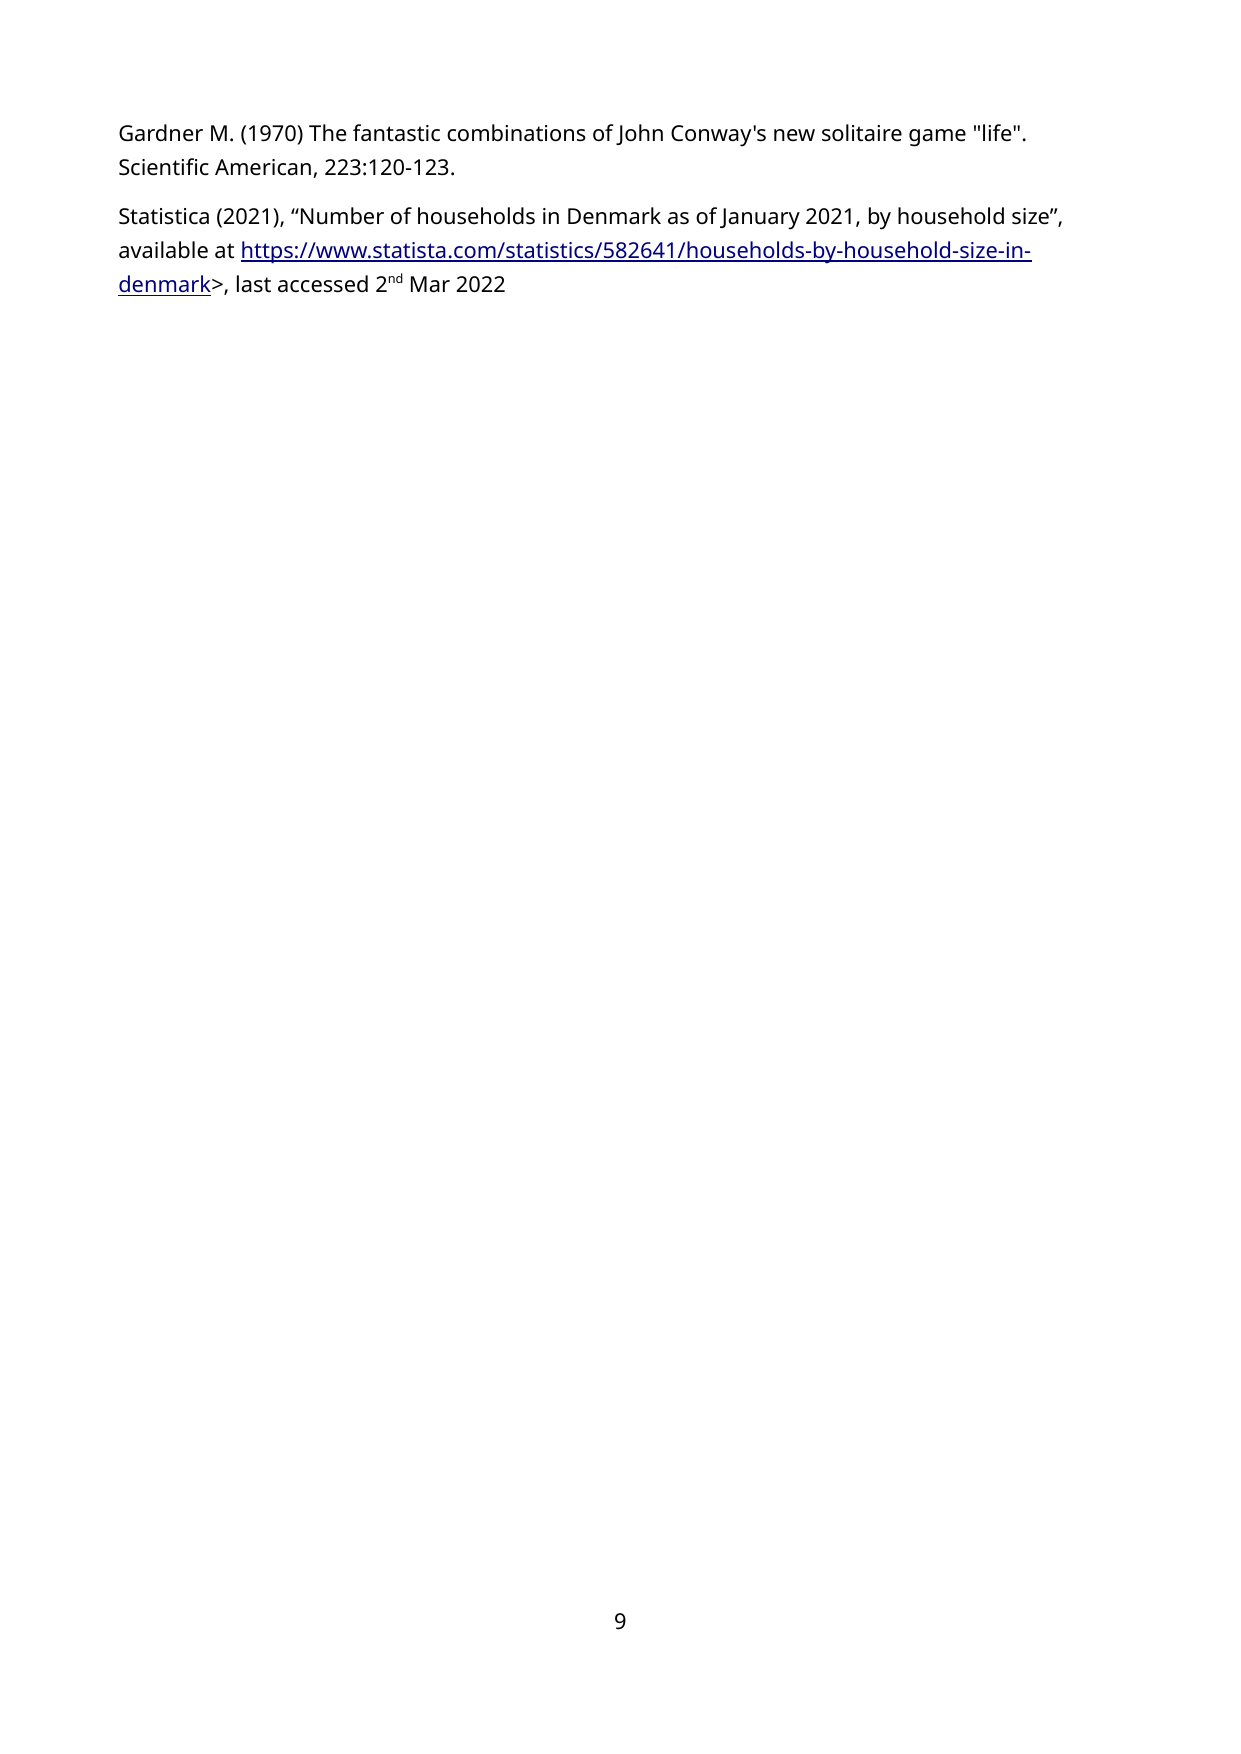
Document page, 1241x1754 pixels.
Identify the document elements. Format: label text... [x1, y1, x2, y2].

text Statistica (2021), “Number of households in Denmark as of January 2021, by household size”, available at https://www.statista.com/statistics/582641/households-by-household-size-in-denmark>, last accessed 2nd Mar 2022 [118, 201, 1122, 299]
text Gardner M. (1970) The fantastic combinations of John Conway's new solitaire game "life". Scientific American, 223:120-123. [118, 118, 1122, 182]
